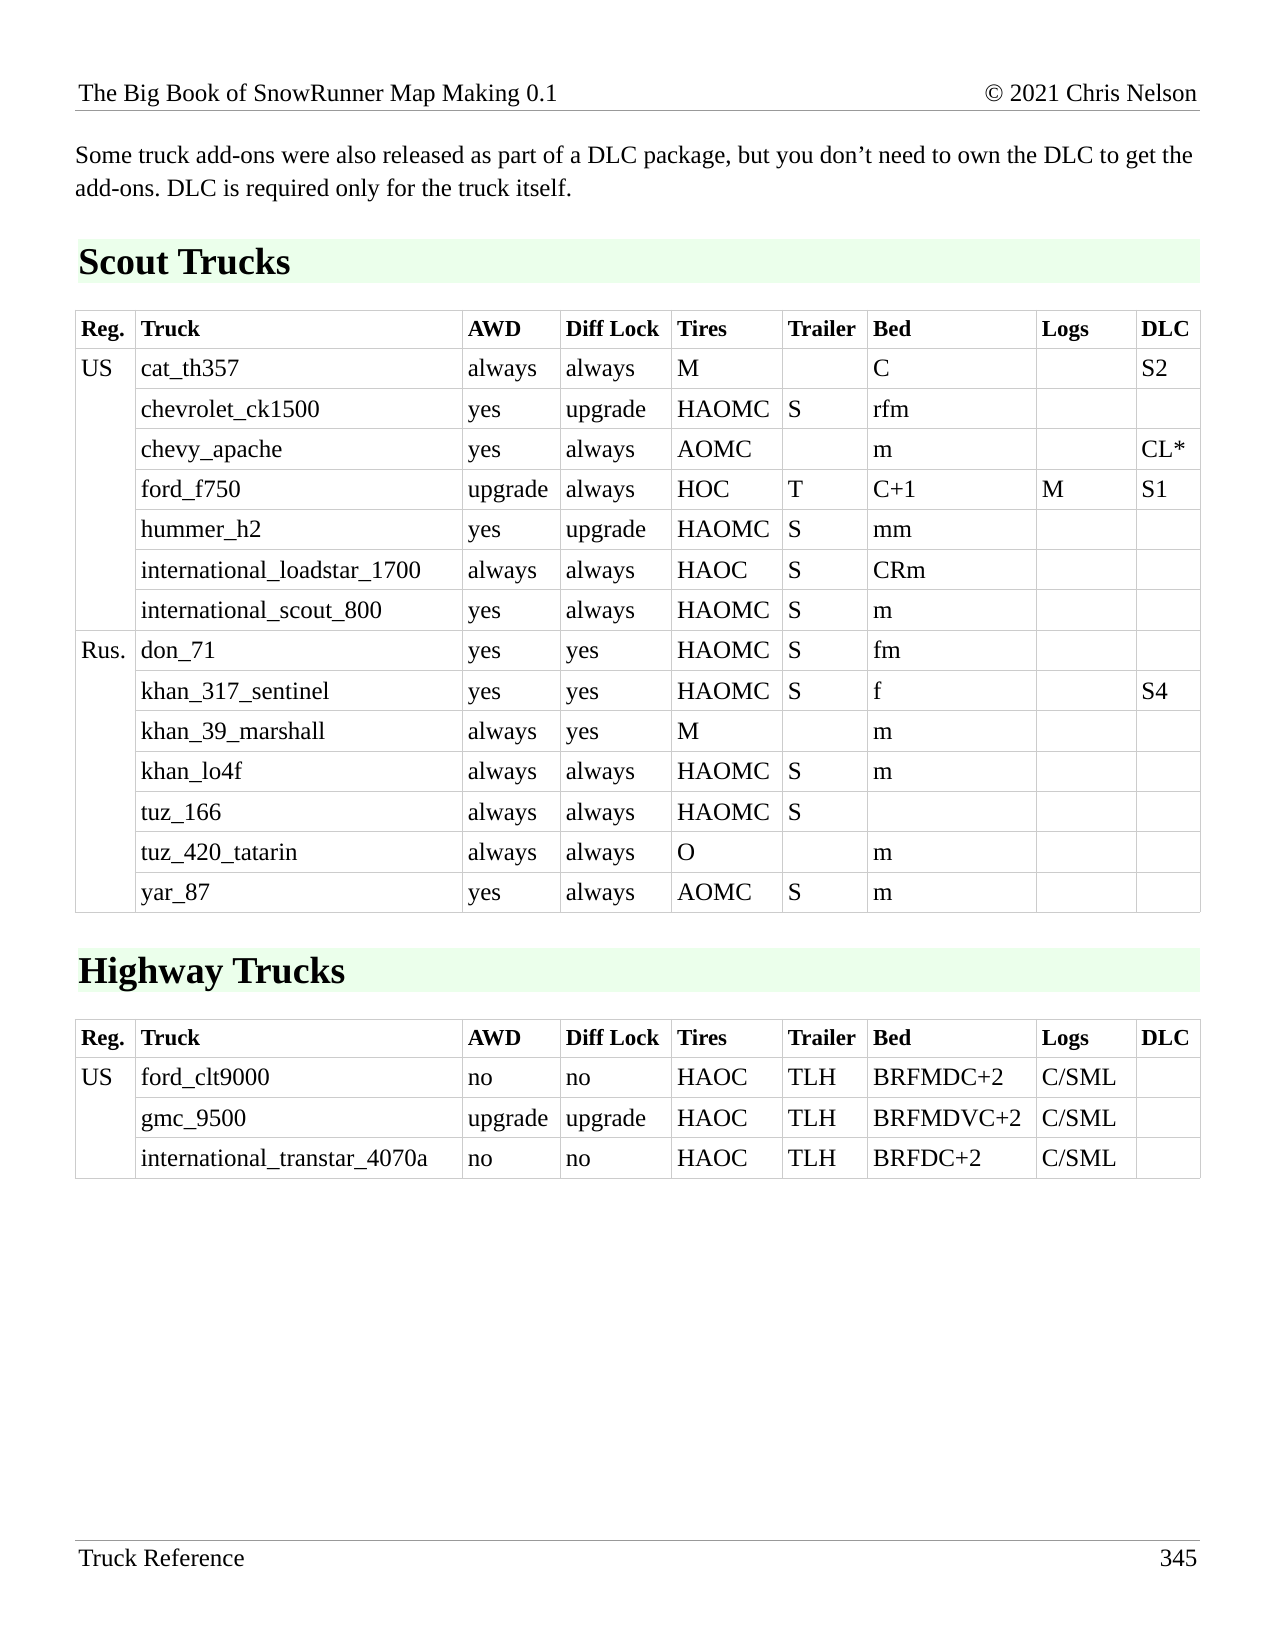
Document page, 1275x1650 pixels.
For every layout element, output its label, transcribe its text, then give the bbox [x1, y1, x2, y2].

table_cell yes [463, 429, 560, 468]
table_cell khan_lo4f [136, 752, 462, 791]
table_cell always [561, 550, 671, 589]
table_cell [1037, 389, 1136, 428]
table_cell ford_clt9000 [136, 1058, 462, 1097]
table_cell [1137, 711, 1200, 751]
table_cell US [76, 349, 135, 388]
table_cell always [463, 792, 560, 831]
table_cell yes [463, 510, 560, 549]
table_cell international_scout_800 [136, 590, 462, 630]
table_cell tuz_166 [136, 792, 462, 831]
table_cell no [463, 1058, 560, 1097]
table_cell always [561, 752, 671, 791]
table_cell always [561, 429, 671, 468]
table_cell rfm [868, 389, 1036, 428]
table_cell chevy_apache [136, 429, 462, 468]
table_cell no [561, 1138, 671, 1177]
table_cell HAOC [672, 550, 782, 589]
table_cell yes [561, 671, 671, 710]
table_cell always [463, 550, 560, 589]
table_cell HAOC [672, 1058, 782, 1097]
table_cell HAOC [672, 1098, 782, 1137]
table_cell HAOC [672, 1138, 782, 1177]
table_cell [1137, 1098, 1200, 1137]
table_cell [1137, 590, 1200, 630]
table_cell [76, 589, 135, 630]
table_cell yes [463, 873, 560, 912]
table_cell cat_th357 [136, 349, 462, 388]
table_cell HAOMC [672, 389, 782, 428]
table_cell [1137, 550, 1200, 589]
table_header Trailer [783, 311, 867, 347]
table_cell TLH [783, 1098, 867, 1137]
table_header Reg. [76, 311, 135, 347]
table_cell [76, 388, 135, 428]
table_cell [76, 751, 135, 791]
table_cell [783, 832, 867, 872]
table_cell HAOMC [672, 752, 782, 791]
table_cell [1137, 510, 1200, 549]
table_cell upgrade [561, 389, 671, 428]
table_cell yes [561, 711, 671, 751]
table_cell f [868, 671, 1036, 710]
table_cell always [561, 349, 671, 388]
table_cell [76, 469, 135, 509]
table_cell [1037, 711, 1136, 751]
table_cell Rus. [76, 631, 135, 670]
table_cell always [561, 832, 671, 872]
table_header AWD [463, 311, 560, 347]
table_cell HAOMC [672, 792, 782, 831]
table_cell [1037, 349, 1136, 388]
table_cell hummer_h2 [136, 510, 462, 549]
table_cell C/SML [1037, 1098, 1136, 1137]
table_cell gmc_9500 [136, 1098, 462, 1137]
table_cell m [868, 873, 1036, 912]
table_cell m [868, 711, 1036, 751]
table_header Truck [136, 311, 462, 347]
table_cell C+1 [868, 470, 1036, 509]
table_header Logs [1037, 1020, 1136, 1057]
table_cell CL* [1137, 429, 1200, 468]
table_cell always [561, 873, 671, 912]
table_cell HAOMC [672, 510, 782, 549]
table_cell [76, 509, 135, 549]
table_cell yar_87 [136, 873, 462, 912]
table_cell [76, 872, 135, 912]
table_cell [76, 428, 135, 468]
table_cell always [463, 752, 560, 791]
table_cell always [463, 711, 560, 751]
table_cell mm [868, 510, 1036, 549]
table_cell [1037, 631, 1136, 670]
table_cell [1137, 1058, 1200, 1097]
table_cell M [1037, 470, 1136, 509]
table_cell M [672, 349, 782, 388]
table_header Tires [672, 311, 782, 347]
subtitle Scout Trucks [78, 239, 1200, 283]
table_cell m [868, 590, 1036, 630]
table_cell [1037, 429, 1136, 468]
table_cell yes [463, 671, 560, 710]
table_cell no [463, 1138, 560, 1177]
table_cell [1137, 832, 1200, 872]
table_cell CRm [868, 550, 1036, 589]
table_cell [1037, 550, 1136, 589]
table_cell S [783, 671, 867, 710]
table_cell S [783, 550, 867, 589]
table_cell [1137, 1138, 1200, 1177]
table_cell don_71 [136, 631, 462, 670]
table_cell [76, 549, 135, 589]
table_cell [1037, 510, 1136, 549]
table_cell always [561, 590, 671, 630]
table_cell chevrolet_ck1500 [136, 389, 462, 428]
table_header Truck [136, 1020, 462, 1057]
table_cell S [783, 792, 867, 831]
table_cell yes [463, 631, 560, 670]
table_cell S [783, 873, 867, 912]
table_cell M [672, 711, 782, 751]
table_cell [783, 349, 867, 388]
table_cell international_transtar_4070a [136, 1138, 462, 1177]
table_cell S [783, 590, 867, 630]
text Some truck add-ons were also released as part of a DLC package, but you don’t need to own the DLC to get the add-ons. DLC is required only for the truck itself. [75, 140, 1200, 202]
table_cell [76, 831, 135, 872]
table_cell S2 [1137, 349, 1200, 388]
table_cell khan_39_marshall [136, 711, 462, 751]
table_cell [1037, 873, 1136, 912]
table_cell AOMC [672, 429, 782, 468]
table_cell yes [463, 389, 560, 428]
table_cell upgrade [463, 470, 560, 509]
table_cell tuz_420_tatarin [136, 832, 462, 872]
table_cell [868, 792, 1036, 831]
table_cell [1137, 873, 1200, 912]
table_header Tires [672, 1020, 782, 1057]
table_cell HAOMC [672, 631, 782, 670]
table_cell [1037, 671, 1136, 710]
subtitle Highway Trucks [78, 948, 1200, 992]
table_cell T [783, 470, 867, 509]
table_cell [76, 791, 135, 831]
table_cell S [783, 510, 867, 549]
table_cell international_loadstar_1700 [136, 550, 462, 589]
table_cell HAOMC [672, 671, 782, 710]
table_header DLC [1137, 311, 1200, 347]
table_cell AOMC [672, 873, 782, 912]
table_cell yes [561, 631, 671, 670]
table_header Bed [868, 1020, 1036, 1057]
table_cell always [463, 349, 560, 388]
table_cell [1037, 590, 1136, 630]
table_cell [1137, 792, 1200, 831]
table_cell [783, 711, 867, 751]
table_cell TLH [783, 1058, 867, 1097]
table_cell always [561, 792, 671, 831]
table_cell [1037, 832, 1136, 872]
table_cell O [672, 832, 782, 872]
table_cell [76, 1097, 135, 1137]
table_header DLC [1137, 1020, 1200, 1057]
table_cell [1037, 792, 1136, 831]
table_header Diff Lock [561, 311, 671, 347]
table_cell C [868, 349, 1036, 388]
table_cell BRFMDC+2 [868, 1058, 1036, 1097]
table_header Bed [868, 311, 1036, 347]
table_cell HAOMC [672, 590, 782, 630]
table_cell HOC [672, 470, 782, 509]
table_cell S [783, 752, 867, 791]
table_header AWD [463, 1020, 560, 1057]
table_cell [76, 670, 135, 710]
table_cell always [463, 832, 560, 872]
table_cell S [783, 389, 867, 428]
table_cell [1137, 631, 1200, 670]
table_cell [1137, 389, 1200, 428]
table_cell S1 [1137, 470, 1200, 509]
table_cell S4 [1137, 671, 1200, 710]
table_header Reg. [76, 1020, 135, 1057]
table_cell upgrade [463, 1098, 560, 1137]
table_cell BRFDC+2 [868, 1138, 1036, 1177]
table_cell m [868, 429, 1036, 468]
table_cell C/SML [1037, 1138, 1136, 1177]
table_header Logs [1037, 311, 1136, 347]
table_cell khan_317_sentinel [136, 671, 462, 710]
table_cell TLH [783, 1138, 867, 1177]
table_header Trailer [783, 1020, 867, 1057]
table_cell upgrade [561, 1098, 671, 1137]
table_cell upgrade [561, 510, 671, 549]
table_cell [1037, 752, 1136, 791]
table_cell m [868, 752, 1036, 791]
table_cell [76, 710, 135, 751]
table_cell US [76, 1058, 135, 1097]
table_cell [1137, 752, 1200, 791]
table_cell no [561, 1058, 671, 1097]
table_cell [783, 429, 867, 468]
table_cell S [783, 631, 867, 670]
table_cell C/SML [1037, 1058, 1136, 1097]
table_cell always [561, 470, 671, 509]
table_cell ford_f750 [136, 470, 462, 509]
table_cell fm [868, 631, 1036, 670]
table_header Diff Lock [561, 1020, 671, 1057]
table_cell [76, 1137, 135, 1177]
table_cell BRFMDVC+2 [868, 1098, 1036, 1137]
table_cell m [868, 832, 1036, 872]
table_cell yes [463, 590, 560, 630]
